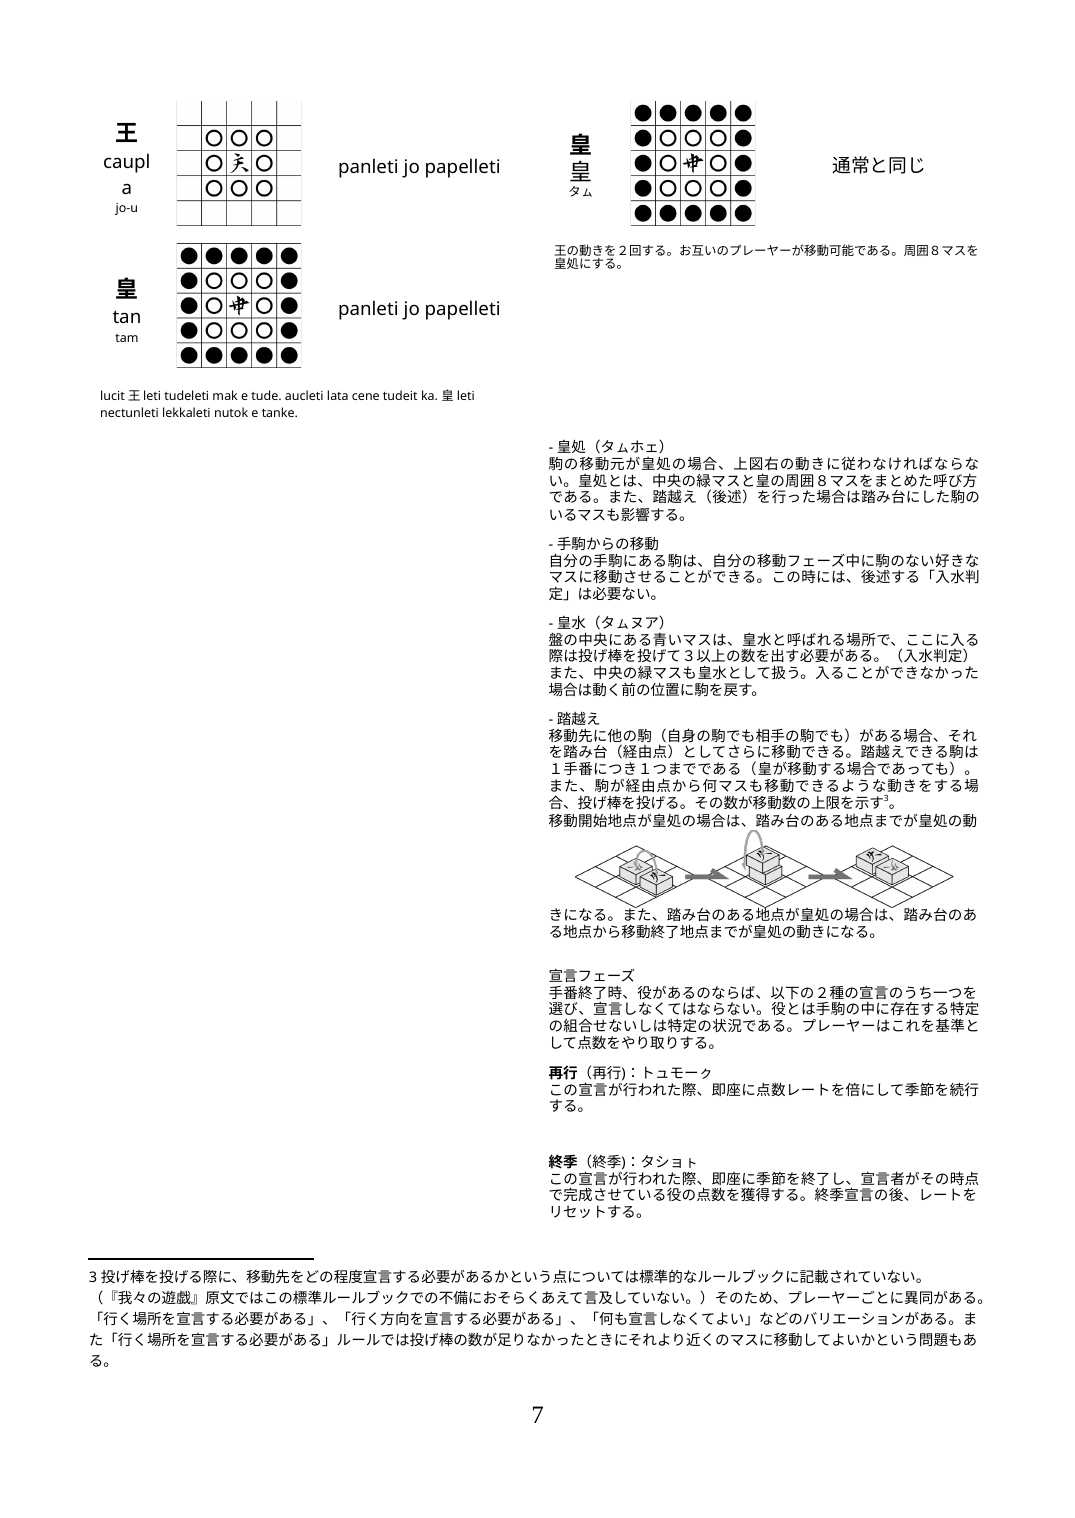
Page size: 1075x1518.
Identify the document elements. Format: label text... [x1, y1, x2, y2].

table_cell [160, 95, 318, 237]
table_cell [89, 962, 531, 1148]
picture [630, 101, 756, 226]
table_cell [532, 1148, 542, 1252]
table_cell 王の動きを２回する。お互いのプレーヤーが移動可能である。周囲８マスを皇処にする。 [549, 238, 984, 278]
table_cell lucit 王leti tudeleti mak e tude. aucleti lata cene tudeit ka. 皇 leti nectunleti lekkaleti nutok e tanke. [95, 380, 519, 427]
table_cell [89, 1148, 531, 1252]
table_cell [89, 705, 531, 962]
table_cell panleti jo papelleti [319, 95, 519, 237]
table_cell [532, 962, 542, 1148]
table_cell [532, 705, 542, 962]
picture [176, 243, 302, 368]
table_cell [160, 238, 318, 379]
table_cell 皇 皇 タㇺ [549, 95, 613, 237]
table_cell [89, 530, 531, 609]
table_cell - 手駒からの移動 自分の手駒にある駒は、自分の移動フェーズ中に駒のない好きなマスに移動させることができる。この時には、後述する「入水判定」は必要ない。 [543, 530, 985, 609]
table_cell [532, 434, 542, 530]
picture [176, 101, 302, 226]
table_cell - 踏越え 移動先に他の駒（自身の駒でも相手の駒でも）がある場合、それを踏み台（経由点）としてさらに移動できる。踏越えできる駒は１⼿番につき１つまでである（皇が移動する場合であっても）。また、駒が経由点から何マスも移動できるような動きをする場合、投げ棒を投げる。その数が移動数の上限を示す。 移動開始地点が皇処の場合は、踏み台のある地点までが皇処の動きになる。また、踏み台のある地点が皇処の場合は、踏み台のある地点から移動終了地点までが皇処の動きになる。 [543, 705, 985, 962]
table_cell - 皇処（タㇺホェ） 駒の移動元が皇処の場合、上図右の動きに従わなければならない。皇処とは、中央の緑マスと皇の周囲８マスをまとめた呼び方である。また、踏越え（後述）を行った場合は踏み台にした駒のいるマスも影響する。 [543, 434, 985, 530]
table_cell 終季（終季)：タショㇳ この宣言が行われた際、即座に季節を終了し、宣言者がその時点で完成させている役の点数を獲得する。終季宣⾔の後、レートをリセットする。 [543, 1148, 985, 1252]
table_cell [89, 89, 531, 434]
table_cell 宣言フェーズ 手番終了時、役があるのならば、以下の２種の宣言のうち一つを選び、宣言しなくてはならない。役とは手駒の中に存在する特定の組合せないしは特定の状況である。プレーヤーはこれを基準として点数をやり取りする。 再行（再⾏)：トュモーㇰ この宣言が行われた際、即座に点数レートを倍にして季節を続⾏する。 [543, 962, 985, 1148]
table_cell [543, 89, 985, 434]
table_cell 王 caupla jo-u [95, 95, 159, 237]
table_cell 皇 tan tam [95, 238, 159, 379]
table_cell - 皇水（タㇺヌア） 盤の中央にある青いマスは、皇水と呼ばれる場所で、ここに入る際は投げ棒を投げて３以上の数を出す必要がある。（入水判定）また、中央の緑マスも皇水として扱う。入ることができなかった場合は動く前の位置に駒を戻す。 [543, 609, 985, 705]
table_cell [532, 609, 542, 705]
table_cell 通常と同じ [773, 95, 984, 237]
table_cell [532, 530, 542, 609]
table_cell [89, 434, 531, 530]
table_cell panleti jo papelleti [319, 238, 519, 379]
table_cell [532, 89, 542, 434]
table_cell [614, 95, 772, 237]
table_cell [89, 609, 531, 705]
